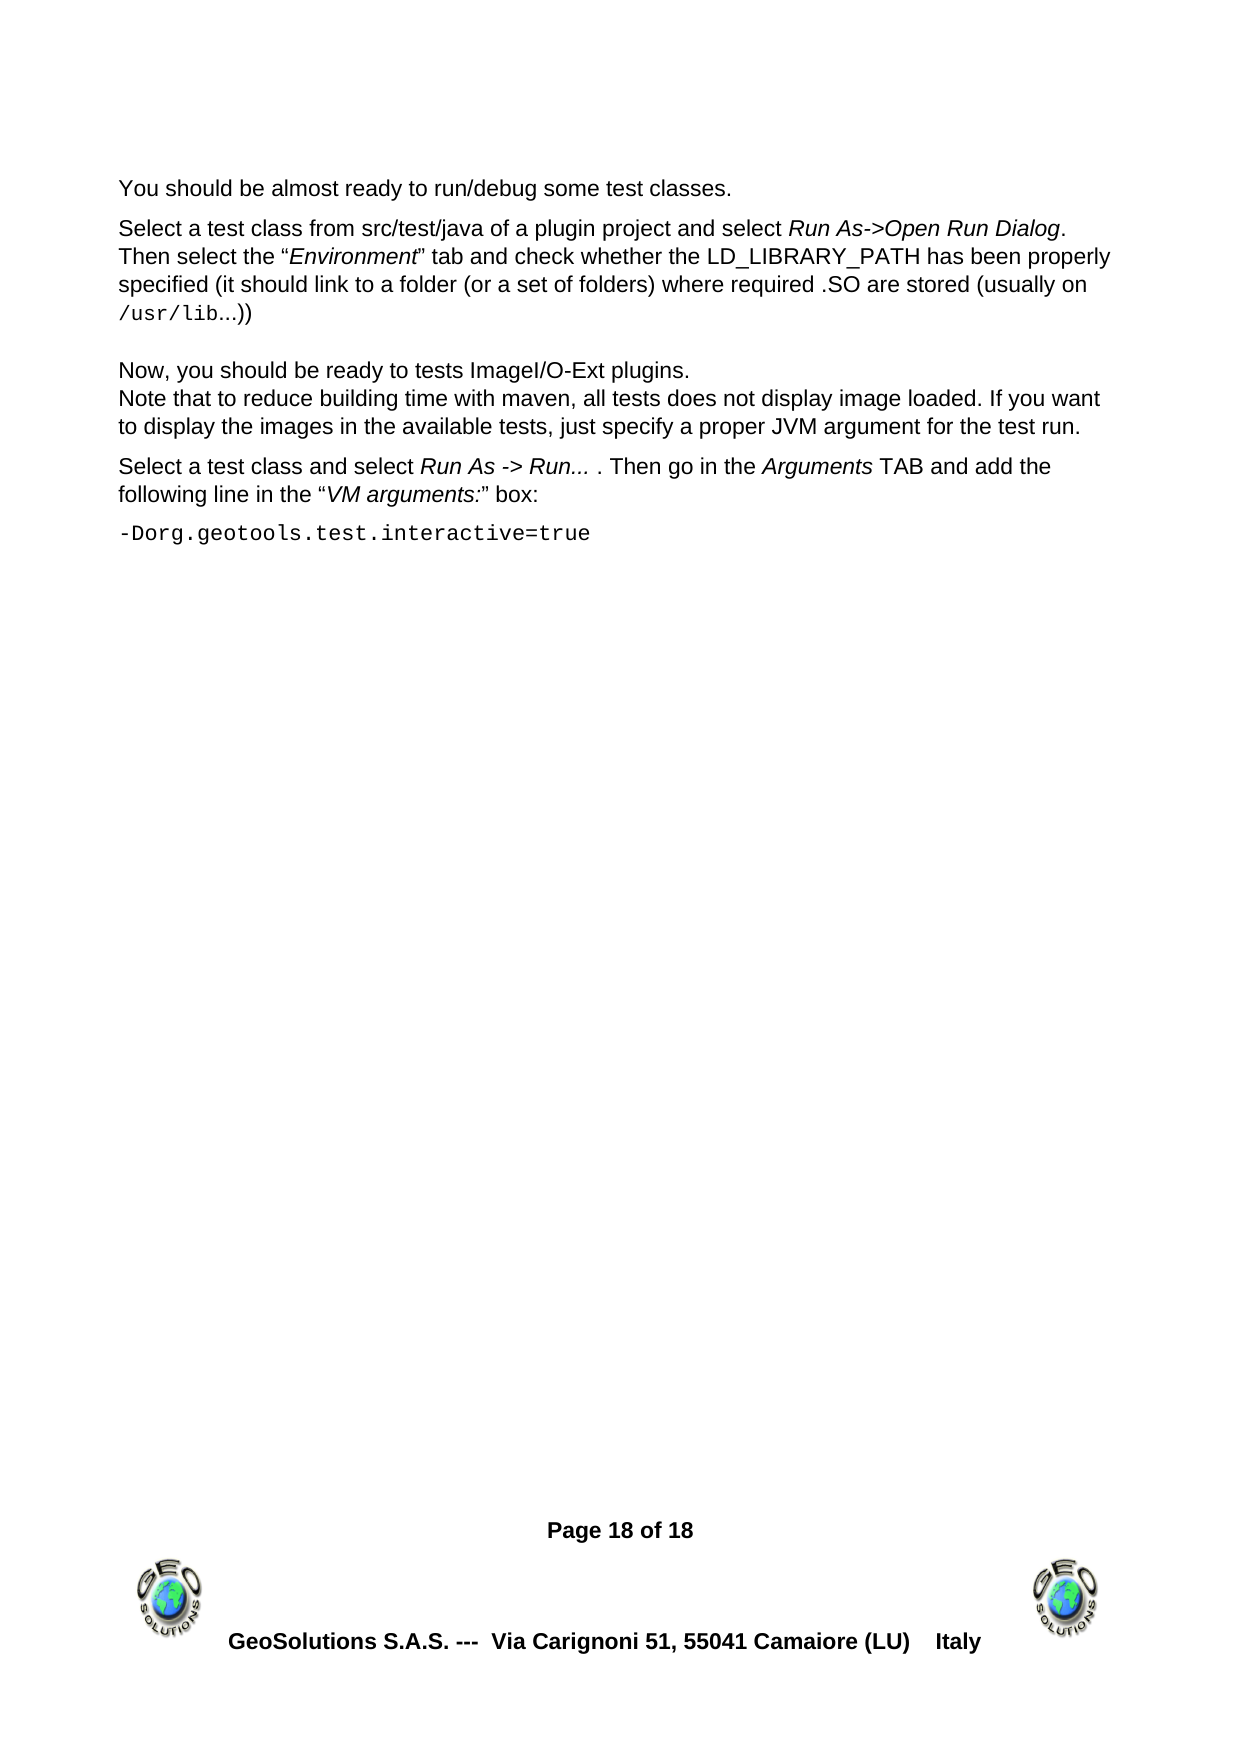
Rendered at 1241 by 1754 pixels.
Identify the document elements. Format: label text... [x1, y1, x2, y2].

text Select a test class from src/test/java of a plugin project and select Run As->Open Run Dialog. Then select the “Environment” tab and check whether the LD_LIBRARY_PATH has been properly specified (it should link to a folder (or a set of folders) where required .SO are stored (usually on /usr/lib...)) Now, you should be ready to tests ImageI/O-Ext plugins. Note that to reduce building time with maven, all tests does not display image loaded. If you want to display the images in the available tests, just specify a proper JVM argument for the test run. [118, 216, 1122, 439]
picture [134, 1552, 205, 1641]
text You should be almost ready to run/debug some test classes. [118, 148, 1122, 201]
text Select a test class and select Run As -> Run... . Then go in the Arguments TAB and add the following line in the “VM arguments:” box: [118, 454, 1122, 507]
text -Dorg.geotools.test.interactive=true [118, 522, 1122, 547]
picture [1030, 1552, 1101, 1641]
